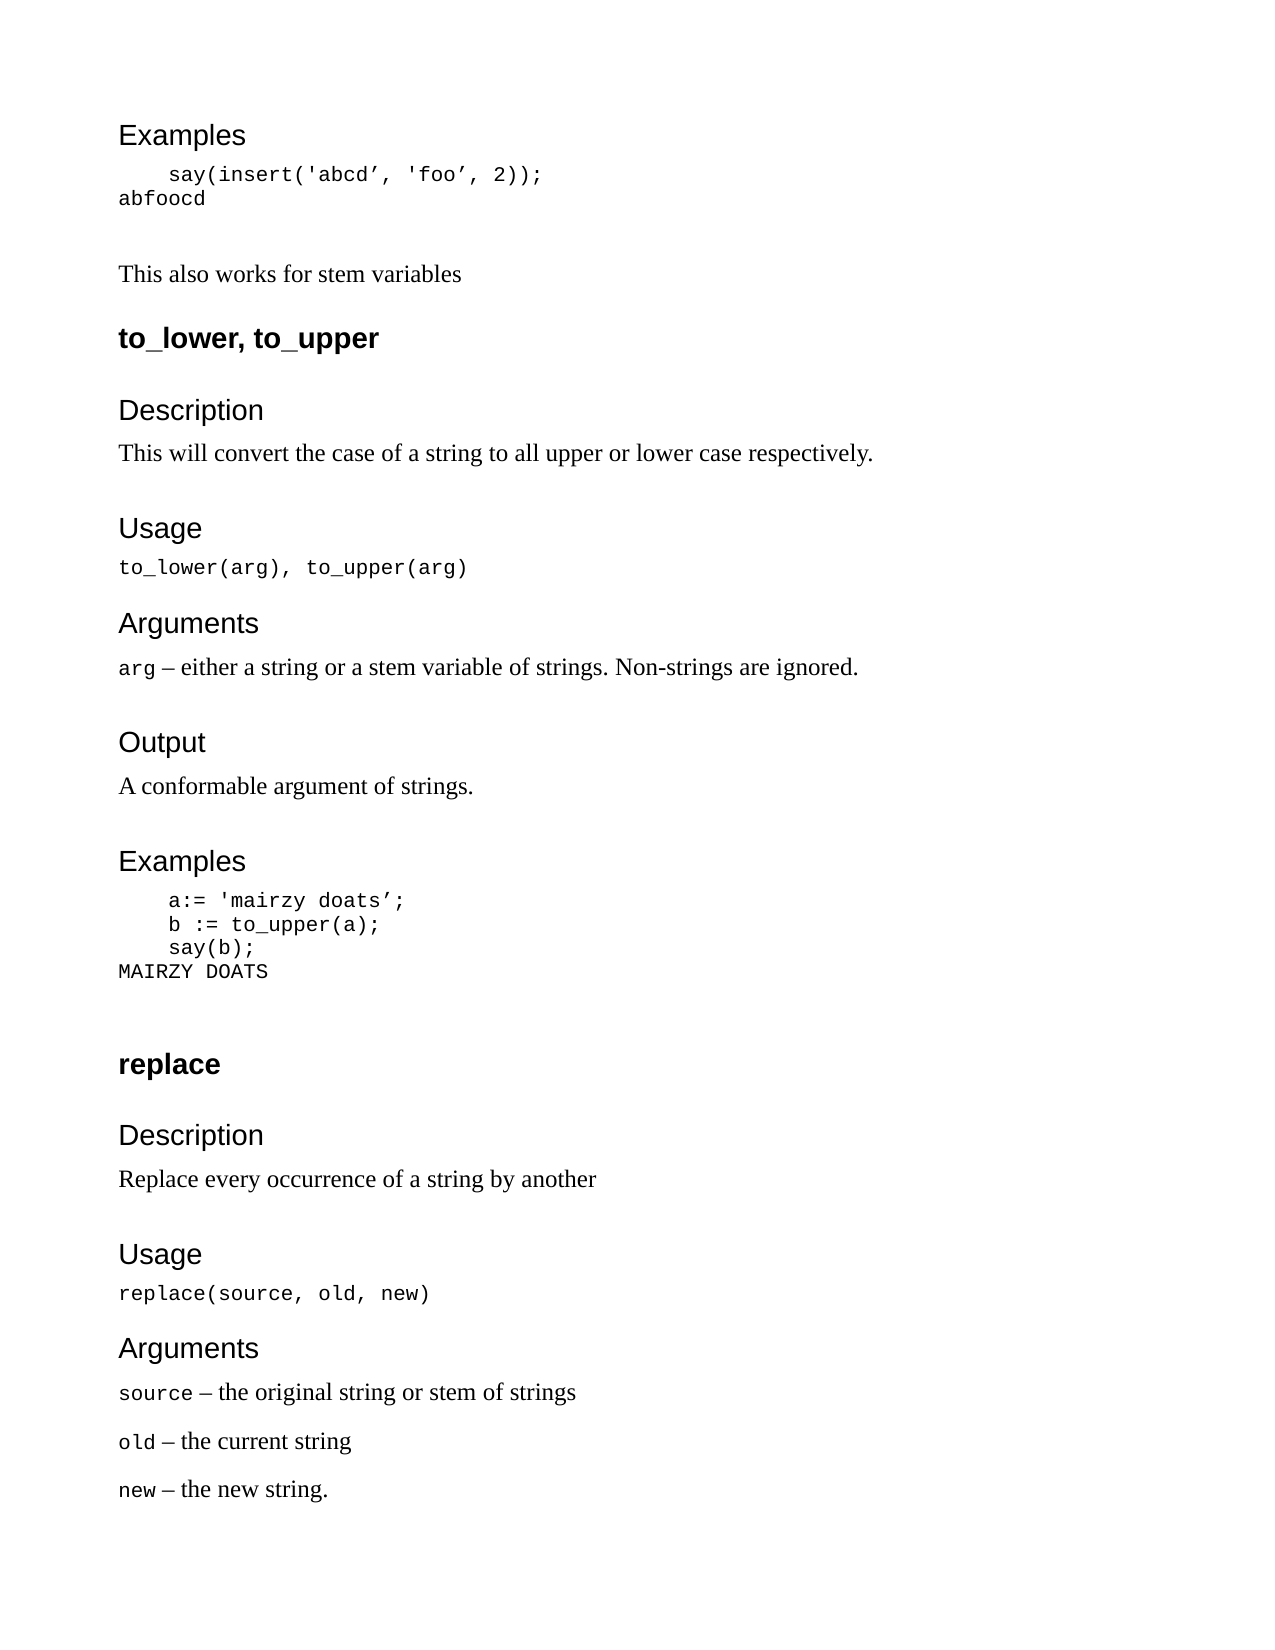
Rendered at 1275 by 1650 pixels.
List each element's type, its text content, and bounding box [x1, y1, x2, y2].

subtitle Arguments [118, 606, 1157, 639]
subtitle Usage [118, 1237, 1157, 1270]
subtitle replace [118, 1047, 1157, 1081]
text replace(source, old, new) [118, 1283, 1157, 1306]
text Replace every occurrence of a string by another [118, 1164, 1157, 1193]
text arg – either a string or a stem variable of strings. Non-strings are ignored. [118, 652, 1157, 681]
subtitle Description [118, 1118, 1157, 1152]
text say(b); [118, 937, 1157, 961]
subtitle Usage [118, 511, 1157, 545]
text MAIRZY DOATS [118, 961, 1157, 985]
text This also works for stem variables [118, 259, 1157, 288]
text source – the original string or stem of strings [118, 1377, 1157, 1407]
text old – the current string [118, 1426, 1157, 1456]
text a:= 'mairzy doats’; [118, 890, 1157, 914]
subtitle Arguments [118, 1331, 1157, 1365]
subtitle Description [118, 392, 1157, 426]
text abfoocd [118, 188, 1157, 211]
text new – the new string. [118, 1474, 1157, 1504]
subtitle to_lower, to_upper [118, 321, 1157, 355]
subtitle Examples [118, 844, 1157, 878]
text to_lower(arg), to_upper(arg) [118, 557, 1157, 581]
subtitle Output [118, 725, 1157, 759]
text A conformable argument of strings. [118, 771, 1157, 800]
text b := to_upper(a); [118, 914, 1157, 937]
text say(insert('abcd’, 'foo’, 2)); [118, 164, 1157, 188]
subtitle Examples [118, 118, 1157, 152]
text This will convert the case of a string to all upper or lower case respectively. [118, 438, 1157, 467]
